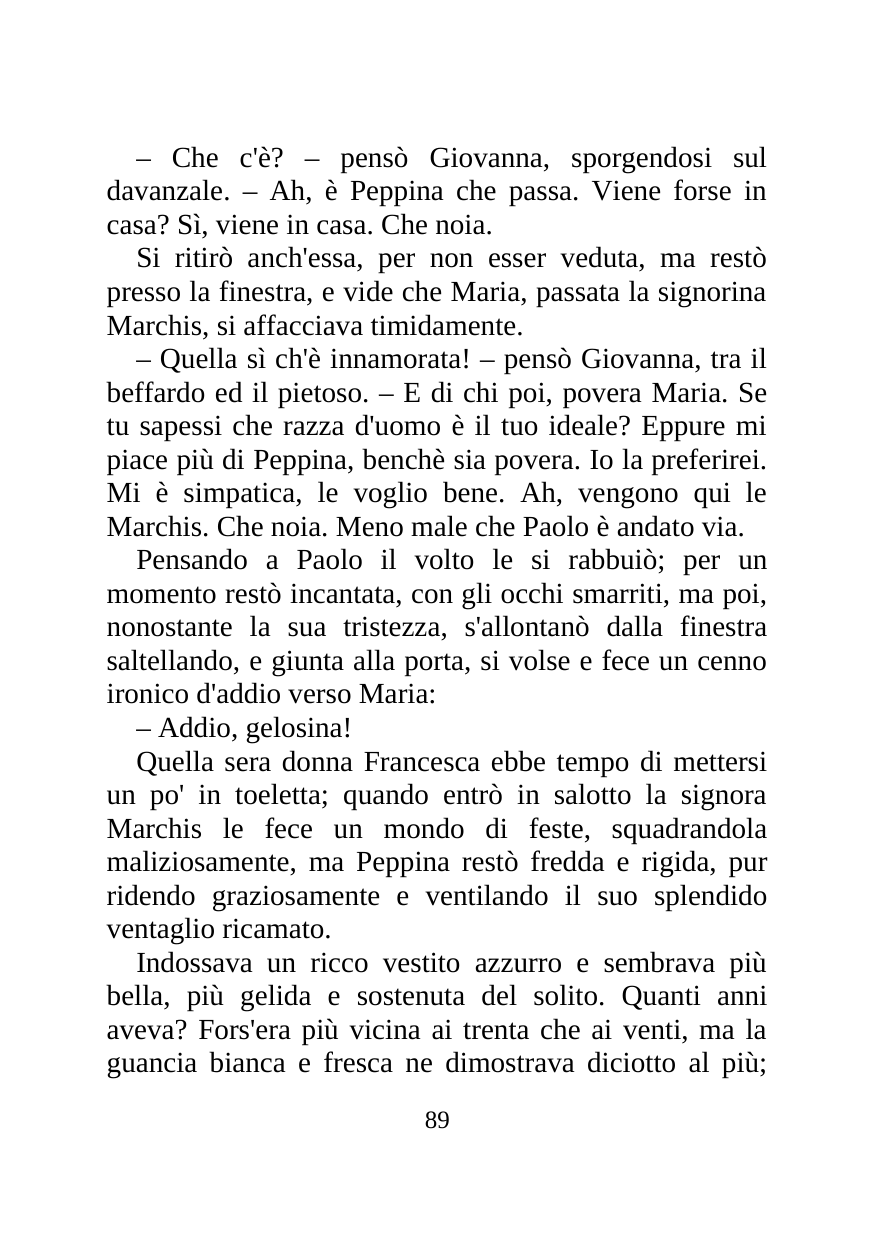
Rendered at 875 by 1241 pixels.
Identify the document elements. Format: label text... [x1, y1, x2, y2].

text Pensando a Paolo il volto le si rabbuiò; per un momento restò incantata, con gli occhi smarriti, ma poi, nonostante la sua tristezza, s'allontanò dalla finestra saltellando, e giunta alla porta, si volse e fece un cenno ironico d'addio verso Maria: [106, 542, 768, 710]
text – Addio, gelosina! [106, 710, 768, 744]
text – Che c'è? – pensò Giovanna, sporgendosi sul davanzale. – Ah, è Peppina che passa. Viene forse in casa? Sì, viene in casa. Che noia. [106, 140, 768, 241]
text – Quella sì ch'è innamorata! – pensò Giovanna, tra il beffardo ed il pietoso. – E di chi poi, povera Maria. Se tu sapessi che razza d'uomo è il tuo ideale? Eppure mi piace più di Peppina, benchè sia povera. Io la preferirei. Mi è simpatica, le voglio bene. Ah, vengono qui le Marchis. Che noia. Meno male che Paolo è andato via. [106, 341, 768, 542]
text Indossava un ricco vestito azzurro e sembrava più bella, più gelida e sostenuta del solito. Quanti anni aveva? Fors'era più vicina ai trenta che ai venti, ma la guancia bianca e fresca ne dimostrava diciotto al più; [106, 945, 768, 1079]
text Si ritirò anch'essa, per non esser veduta, ma restò presso la finestra, e vide che Maria, passata la signorina Marchis, si affacciava timidamente. [106, 241, 768, 341]
text Quella sera donna Francesca ebbe tempo di mettersi un po' in toeletta; quando entrò in salotto la signora Marchis le fece un mondo di feste, squadrandola maliziosamente, ma Peppina restò fredda e rigida, pur ridendo graziosamente e ventilando il suo splendido ventaglio ricamato. [106, 744, 768, 945]
